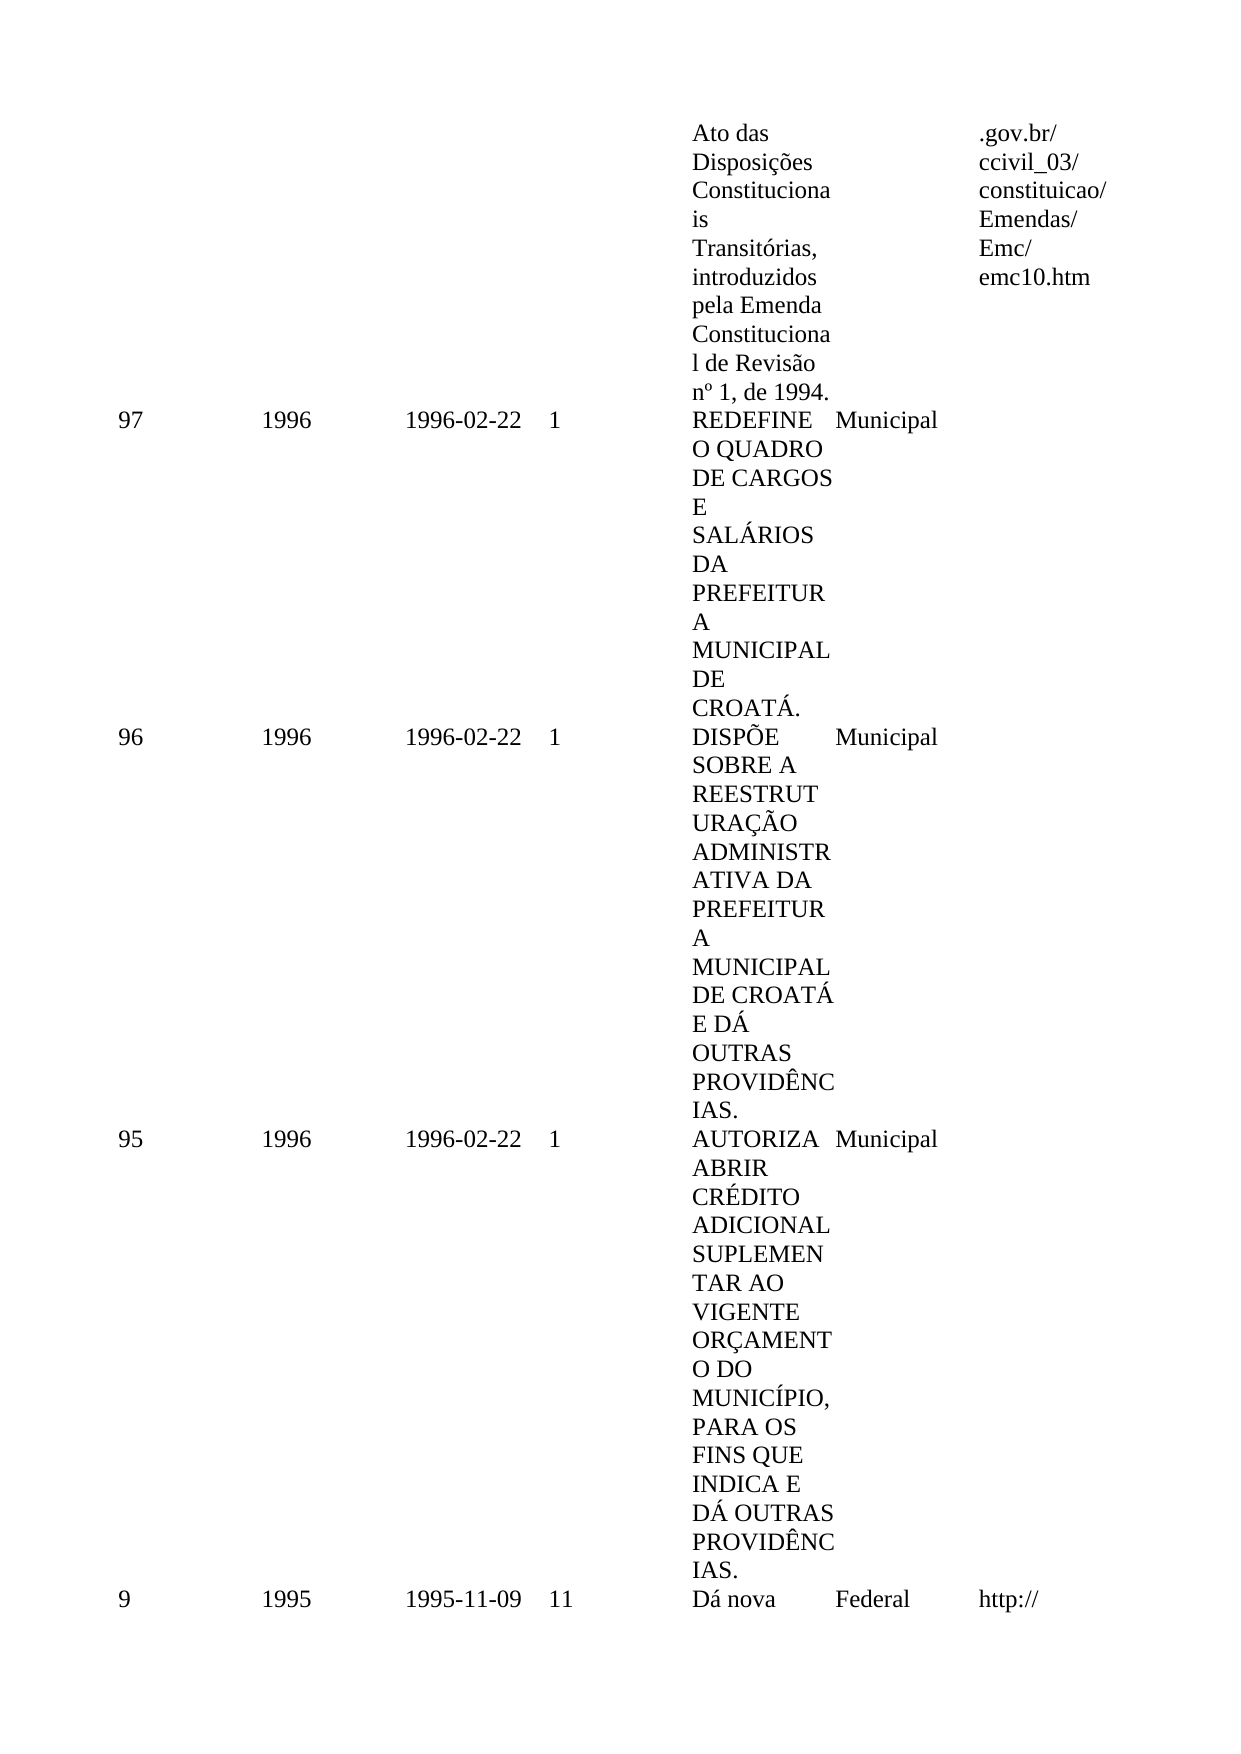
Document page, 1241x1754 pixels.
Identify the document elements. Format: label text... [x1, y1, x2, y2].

table_cell Dá nova [692, 1584, 835, 1613]
table_cell [979, 1124, 1122, 1584]
table_cell [118, 118, 261, 406]
table_cell 9 [118, 1584, 261, 1613]
table_cell http:// [979, 1584, 1122, 1613]
table_cell 97 [118, 406, 261, 722]
table_cell 1996 [261, 406, 405, 722]
table_cell 1996-02-22 [405, 406, 548, 722]
table_cell [261, 118, 405, 406]
table_cell Municipal [835, 1124, 979, 1584]
table_cell .gov.br/ccivil_03/constituicao/Emendas/Emc/emc10.htm [979, 118, 1122, 406]
table_cell 1996-02-22 [405, 722, 548, 1124]
table_cell AUTORIZA ABRIR CRÉDITO ADICIONAL SUPLEMENTAR AO VIGENTE ORÇAMENTO DO MUNICÍPIO, PARA OS FINS QUE INDICA E DÁ OUTRAS PROVIDÊNCIAS. [692, 1124, 835, 1584]
table_cell [979, 722, 1122, 1124]
table_cell 1996 [261, 1124, 405, 1584]
table_cell [405, 118, 548, 406]
table_cell Ato das Disposições Constitucionais Transitórias, introduzidos pela Emenda Constitucional de Revisão nº 1, de 1994. [692, 118, 835, 406]
table_cell Federal [835, 1584, 979, 1613]
table_cell Municipal [835, 722, 979, 1124]
table_cell 1 [548, 1124, 692, 1584]
table_cell 96 [118, 722, 261, 1124]
table_cell 95 [118, 1124, 261, 1584]
table_cell [548, 118, 692, 406]
table_cell 1 [548, 722, 692, 1124]
table_cell [835, 118, 979, 406]
table_cell REDEFINE O QUADRO DE CARGOS E SALÁRIOS DA PREFEITURA MUNICIPAL DE CROATÁ. [692, 406, 835, 722]
table_cell [979, 406, 1122, 722]
table_cell 1 [548, 406, 692, 722]
table_cell Municipal [835, 406, 979, 722]
table_cell 1995 [261, 1584, 405, 1613]
table_cell 1995-11-09 [405, 1584, 548, 1613]
table_cell 1996 [261, 722, 405, 1124]
table_cell DISPÕE SOBRE A REESTRUTURAÇÃO ADMINISTRATIVA DA PREFEITURA MUNICIPAL DE CROATÁ E DÁ OUTRAS PROVIDÊNCIAS. [692, 722, 835, 1124]
table_cell 11 [548, 1584, 692, 1613]
table_cell 1996-02-22 [405, 1124, 548, 1584]
